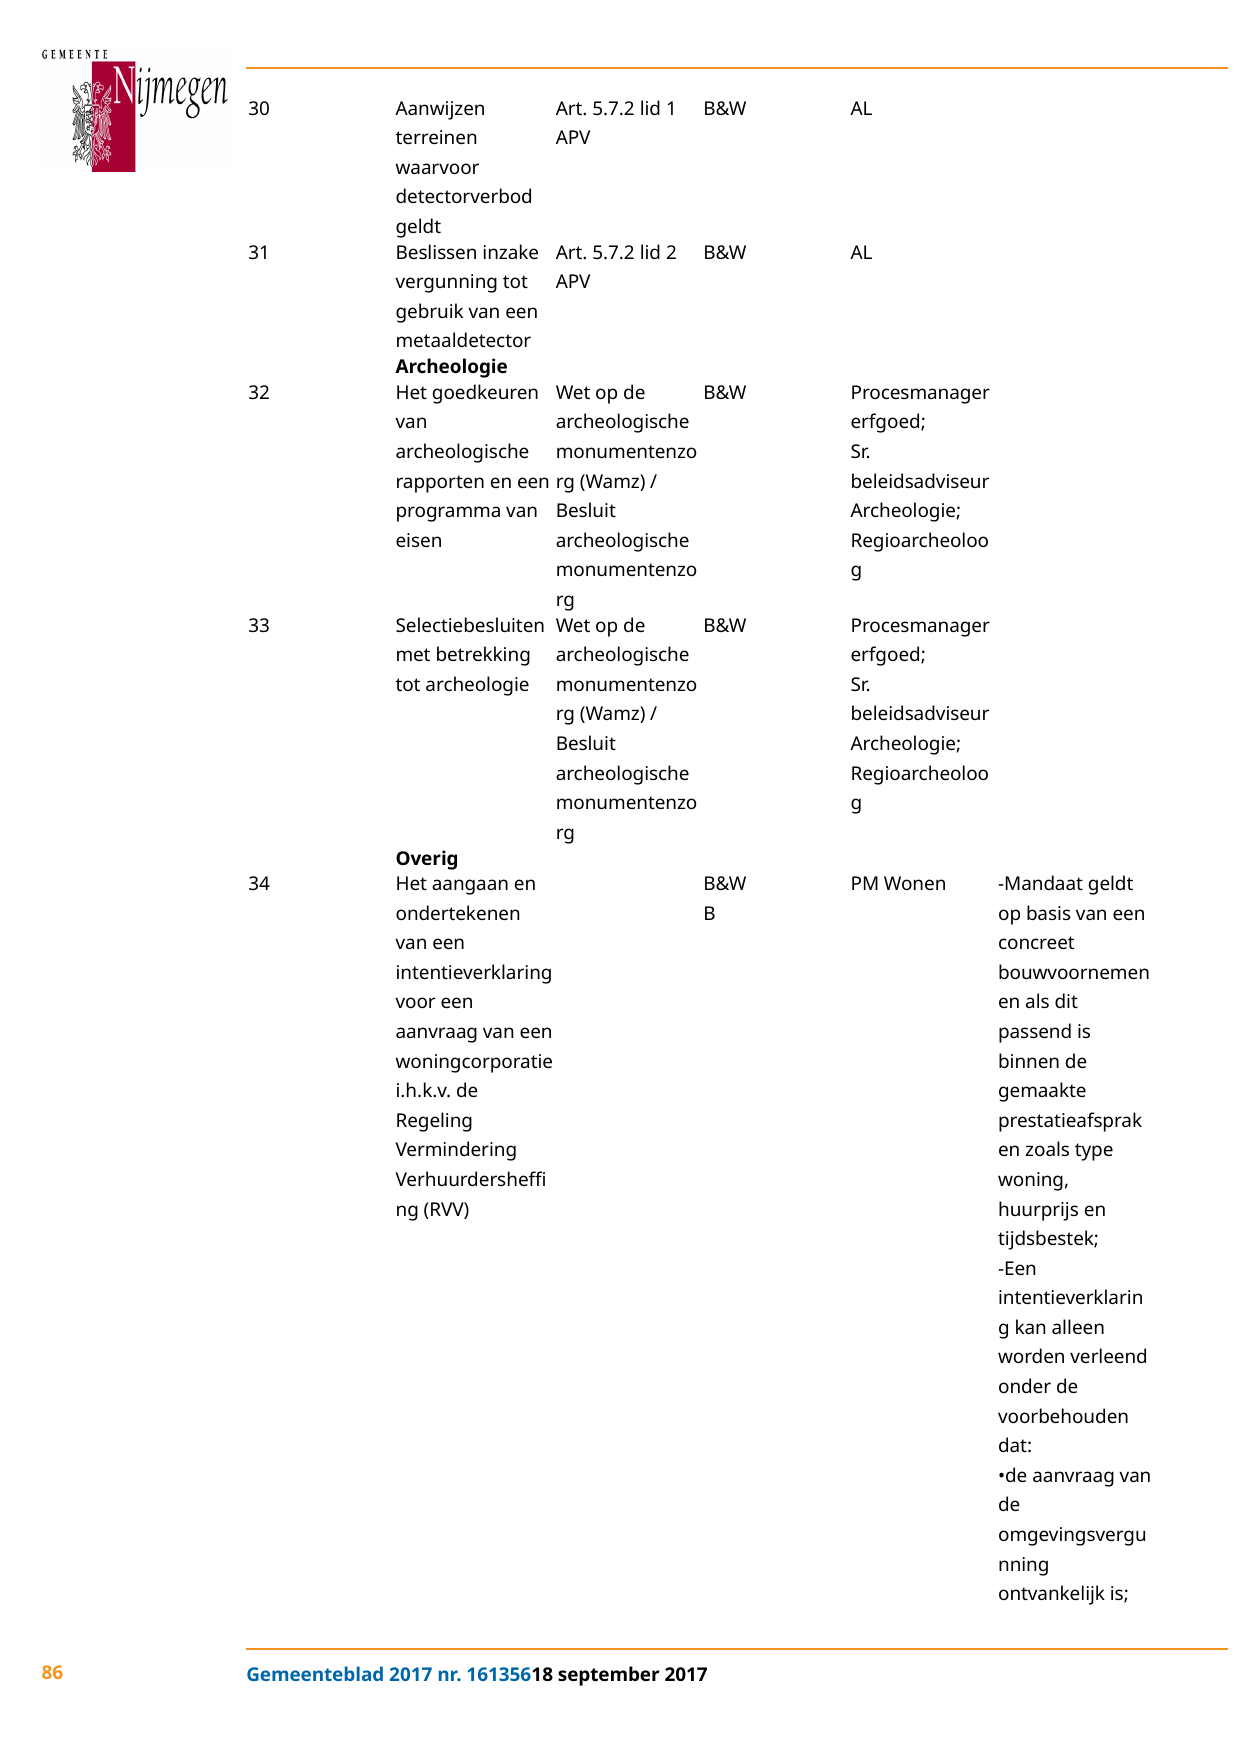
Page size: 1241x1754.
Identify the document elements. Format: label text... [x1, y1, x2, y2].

table_cell Procesmanager erfgoed; Sr. beleidsadviseur Archeologie; Regioarcheoloog [850, 379, 998, 612]
table_cell [556, 353, 703, 379]
table_cell Aanwijzen terreinen waarvoor detectorverbod geldt [395, 95, 556, 239]
table_cell AL [850, 239, 998, 353]
table_cell [998, 95, 1152, 239]
table_cell [703, 353, 850, 379]
table_cell Procesmanager erfgoed; Sr. beleidsadviseur Archeologie; Regioarcheoloog [850, 612, 998, 845]
table_cell [850, 845, 998, 870]
table_cell [556, 845, 703, 870]
table_cell [998, 612, 1152, 845]
table_cell B&W [703, 239, 850, 353]
table_cell [998, 239, 1152, 353]
table_cell B&W B [703, 870, 850, 1606]
table_cell [850, 353, 998, 379]
table_cell Art. 5.7.2 lid 1 APV [556, 95, 703, 239]
table_cell AL [850, 95, 998, 239]
table_cell B&W [703, 612, 850, 845]
table_cell Overig [395, 845, 556, 870]
table_cell [556, 870, 703, 1606]
table_cell Het goedkeuren van archeologische rapporten en een programma van eisen [395, 379, 556, 612]
table_cell B&W [703, 379, 850, 612]
table_cell 33 [248, 612, 395, 845]
table_cell [703, 845, 850, 870]
table_cell [998, 845, 1152, 870]
table_cell Archeologie [395, 353, 556, 379]
table_cell PM Wonen [850, 870, 998, 1606]
table_cell -Mandaat geldt op basis van een concreet bouwvoornemen en als dit passend is binnen de gemaakte prestatieafspraken zoals type woning, huurprijs en tijdsbestek; -Een intentieverklaring kan alleen worden verleend onder de voorbehouden dat: •de aanvraag van de omgevingsvergunning ontvankelijk is; [998, 870, 1152, 1606]
table_cell 31 [248, 239, 395, 353]
table_cell Wet op de archeologische monumentenzorg (Wamz) / Besluit archeologische monumentenzorg [556, 379, 703, 612]
table_cell 30 [248, 95, 395, 239]
table_cell B&W [703, 95, 850, 239]
table_cell Art. 5.7.2 lid 2 APV [556, 239, 703, 353]
table_cell [998, 379, 1152, 612]
table_cell 32 [248, 379, 395, 612]
table_cell Selectiebesluiten met betrekking tot archeologie [395, 612, 556, 845]
table_cell [248, 845, 395, 870]
table_cell Wet op de archeologische monumentenzorg (Wamz) / Besluit archeologische monumentenzorg [556, 612, 703, 845]
table_cell [998, 353, 1152, 379]
table_cell [248, 353, 395, 379]
picture [41, 47, 231, 172]
table_cell Beslissen inzake vergunning tot gebruik van een metaaldetector [395, 239, 556, 353]
table_cell Het aangaan en ondertekenen van een intentieverklaring voor een aanvraag van een woningcorporatie i.h.k.v. de Regeling Vermindering Verhuurdersheffing (RVV) [395, 870, 556, 1606]
table_cell 34 [248, 870, 395, 1606]
